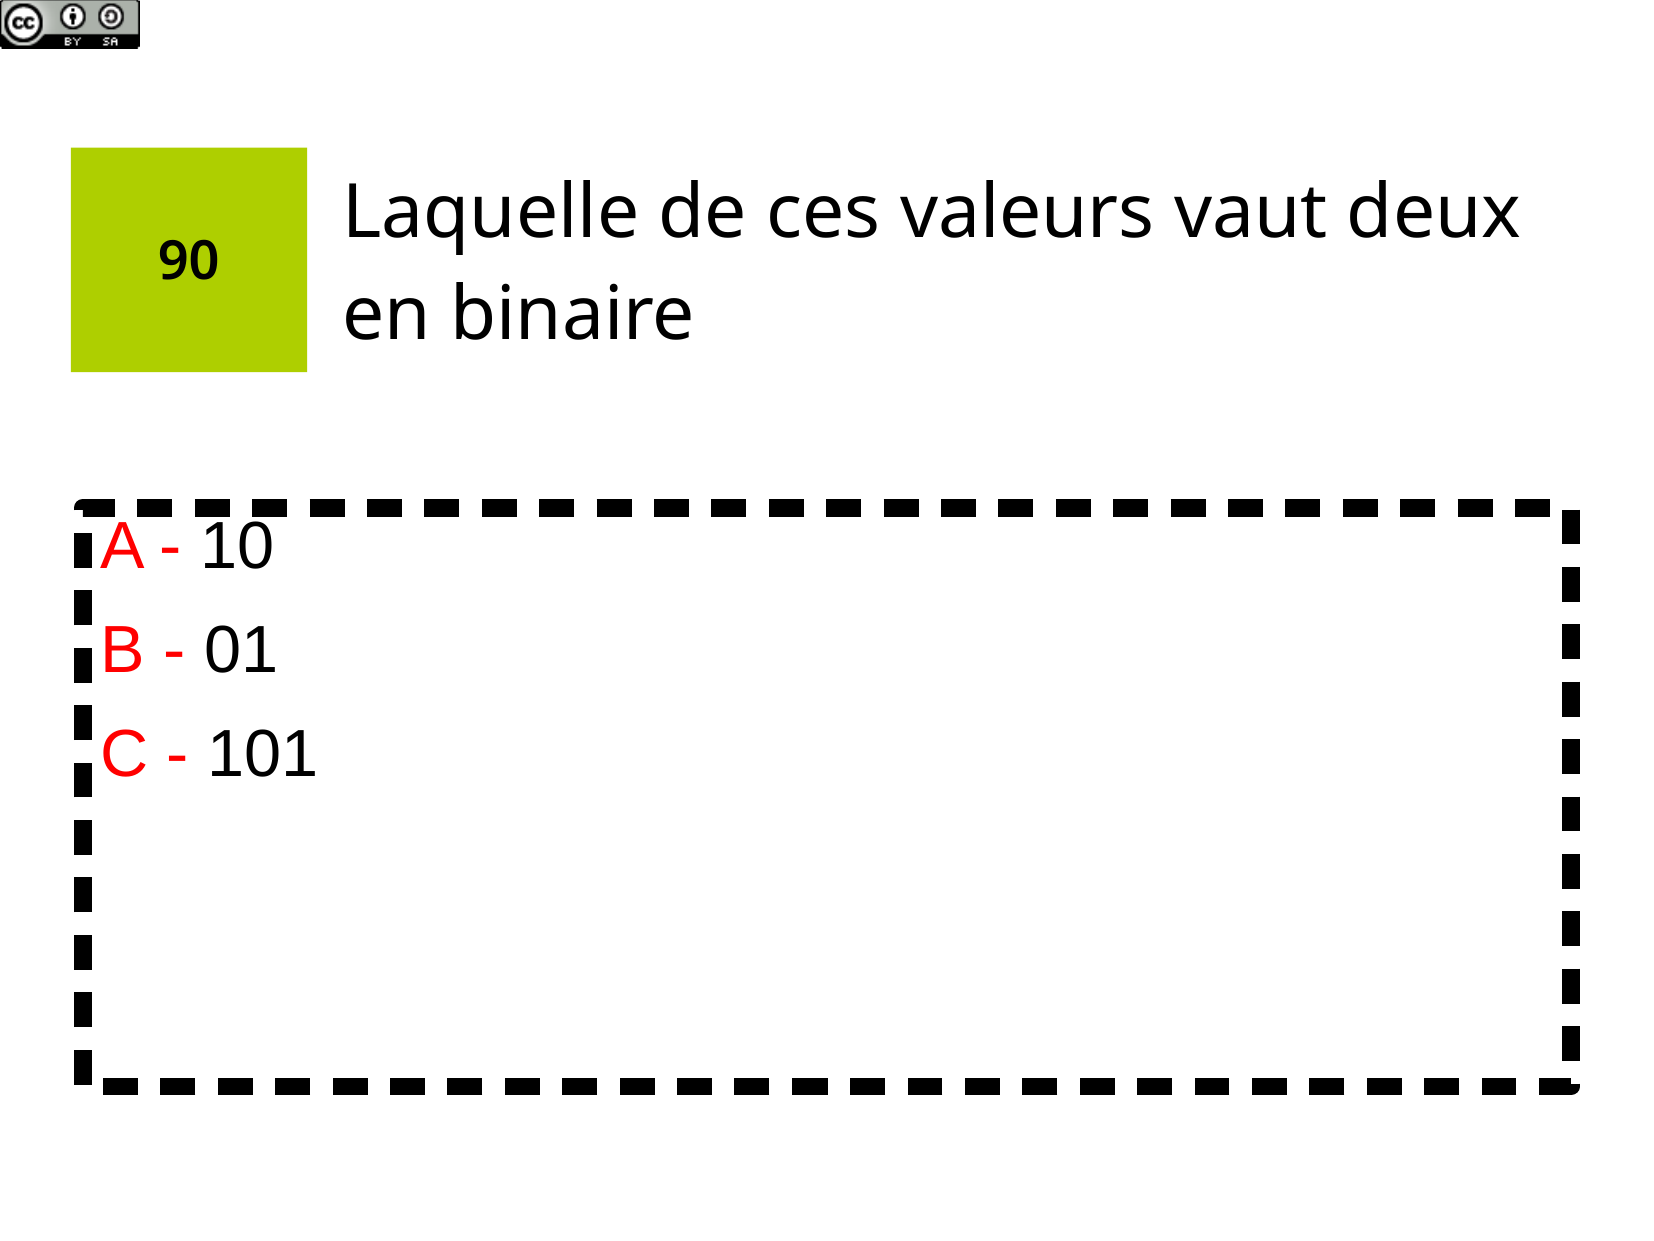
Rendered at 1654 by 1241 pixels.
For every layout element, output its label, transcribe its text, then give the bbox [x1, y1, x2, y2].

list 10 01 101 [82, 507, 1571, 1087]
picture [0, 0, 140, 49]
title Laquelle de ces valeurs vaut deux en binaire [342, 59, 1571, 461]
